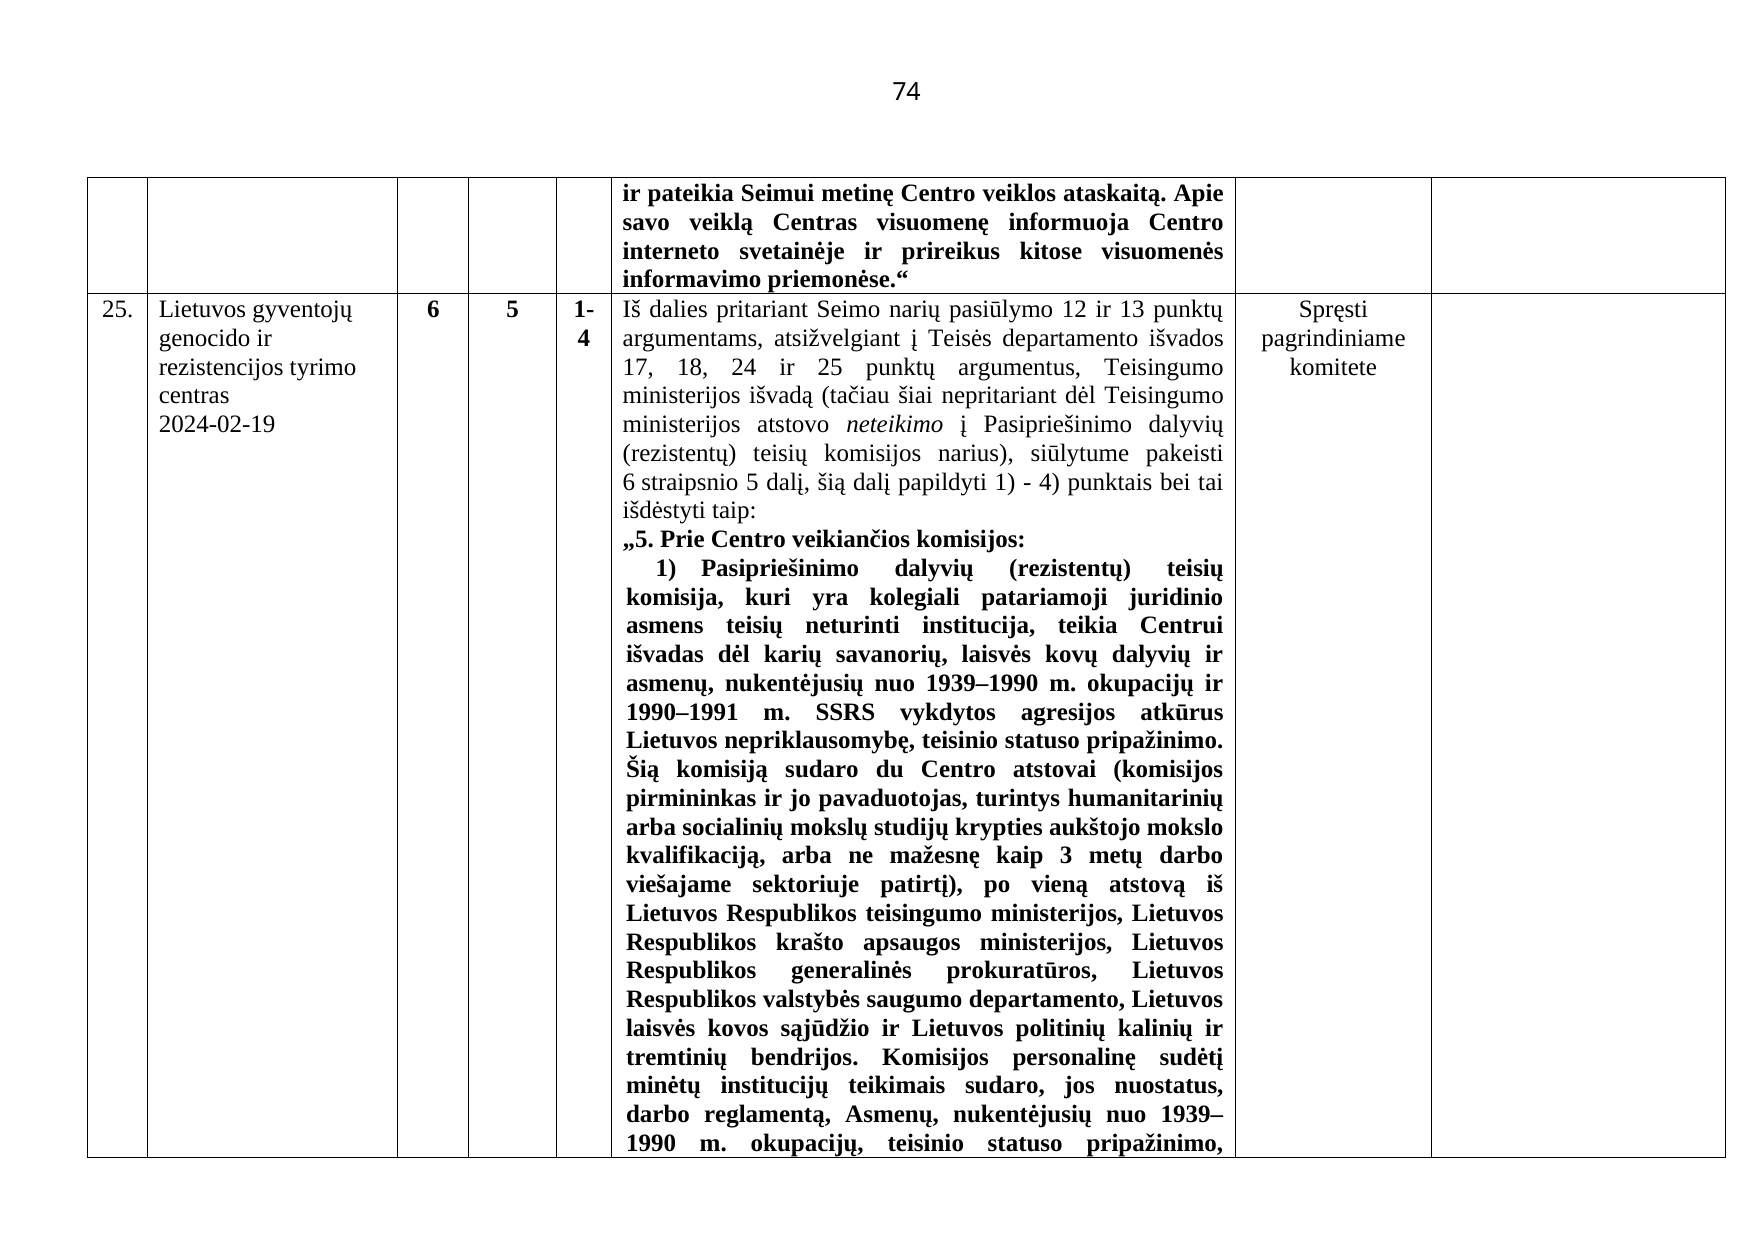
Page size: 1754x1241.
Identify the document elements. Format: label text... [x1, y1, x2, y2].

table_cell [1432, 178, 1725, 293]
table_cell 25. [88, 294, 147, 1157]
table_cell [88, 178, 147, 293]
table_cell [1236, 178, 1431, 293]
table_cell [148, 178, 397, 293]
table_cell [398, 178, 468, 293]
table_cell Lietuvos gyventojų genocido ir rezistencijos tyrimo centras 2024-02-19 [148, 294, 397, 1157]
table_cell 5 [469, 294, 556, 1157]
table_cell [1432, 294, 1725, 1157]
table_cell 6 [398, 294, 468, 1157]
table_cell Iš dalies pritariant Seimo narių pasiūlymo 12 ir 13 punktų argumentams, atsižvelgiant į Teisės departamento išvados 17, 18, 24 ir 25 punktų argumentus, Teisingumo ministerijos išvadą (tačiau šiai nepritariant dėl Teisingumo ministerijos atstovo neteikimo į Pasipriešinimo dalyvių (rezistentų) teisių komisijos narius), siūlytume pakeisti 6 straipsnio 5 dalį, šią dalį papildyti 1) - 4) punktais bei tai išdėstyti taip: „5. Prie Centro veikiančios komisijos: Pasipriešinimo dalyvių (rezistentų) teisių komisija, kuri yra kolegiali patariamoji juridinio asmens teisių neturinti institucija, teikia Centrui išvadas dėl karių savanorių, laisvės kovų dalyvių ir asmenų, nukentėjusių nuo 1939–1990 m. okupacijų ir 1990–1991 m. SSRS vykdytos agresijos atkūrus Lietuvos nepriklausomybę, teisinio statuso pripažinimo. Šią komisiją sudaro du Centro atstovai (komisijos pirmininkas ir jo pavaduotojas, turintys humanitarinių arba socialinių mokslų studijų krypties aukštojo mokslo kvalifikaciją, arba ne mažesnę kaip 3 metų darbo viešajame sektoriuje patirtį), po vieną atstovą iš Lietuvos Respublikos teisingumo ministerijos, Lietuvos Respublikos krašto apsaugos ministerijos, Lietuvos Respublikos generalinės prokuratūros, Lietuvos Respublikos valstybės saugumo departamento, Lietuvos laisvės kovos sąjūdžio ir Lietuvos politinių kalinių ir tremtinių bendrijos. Komisijos personalinę sudėtį minėtų institucijų teikimais sudaro, jos nuostatus, darbo reglamentą, Asmenų, nukentėjusių nuo 1939–1990 m. okupacijų, teisinio statuso pripažinimo, [612, 294, 1235, 1157]
table_cell [557, 178, 611, 293]
table_cell ir pateikia Seimui metinę Centro veiklos ataskaitą. Apie savo veiklą Centras visuomenę informuoja Centro interneto svetainėje ir prireikus kitose visuomenės informavimo priemonėse.“ [612, 178, 1235, 293]
table_cell Spręsti pagrindiniame komitete [1236, 294, 1431, 1157]
table_cell 1-4 [557, 294, 611, 1157]
table_cell [469, 178, 556, 293]
